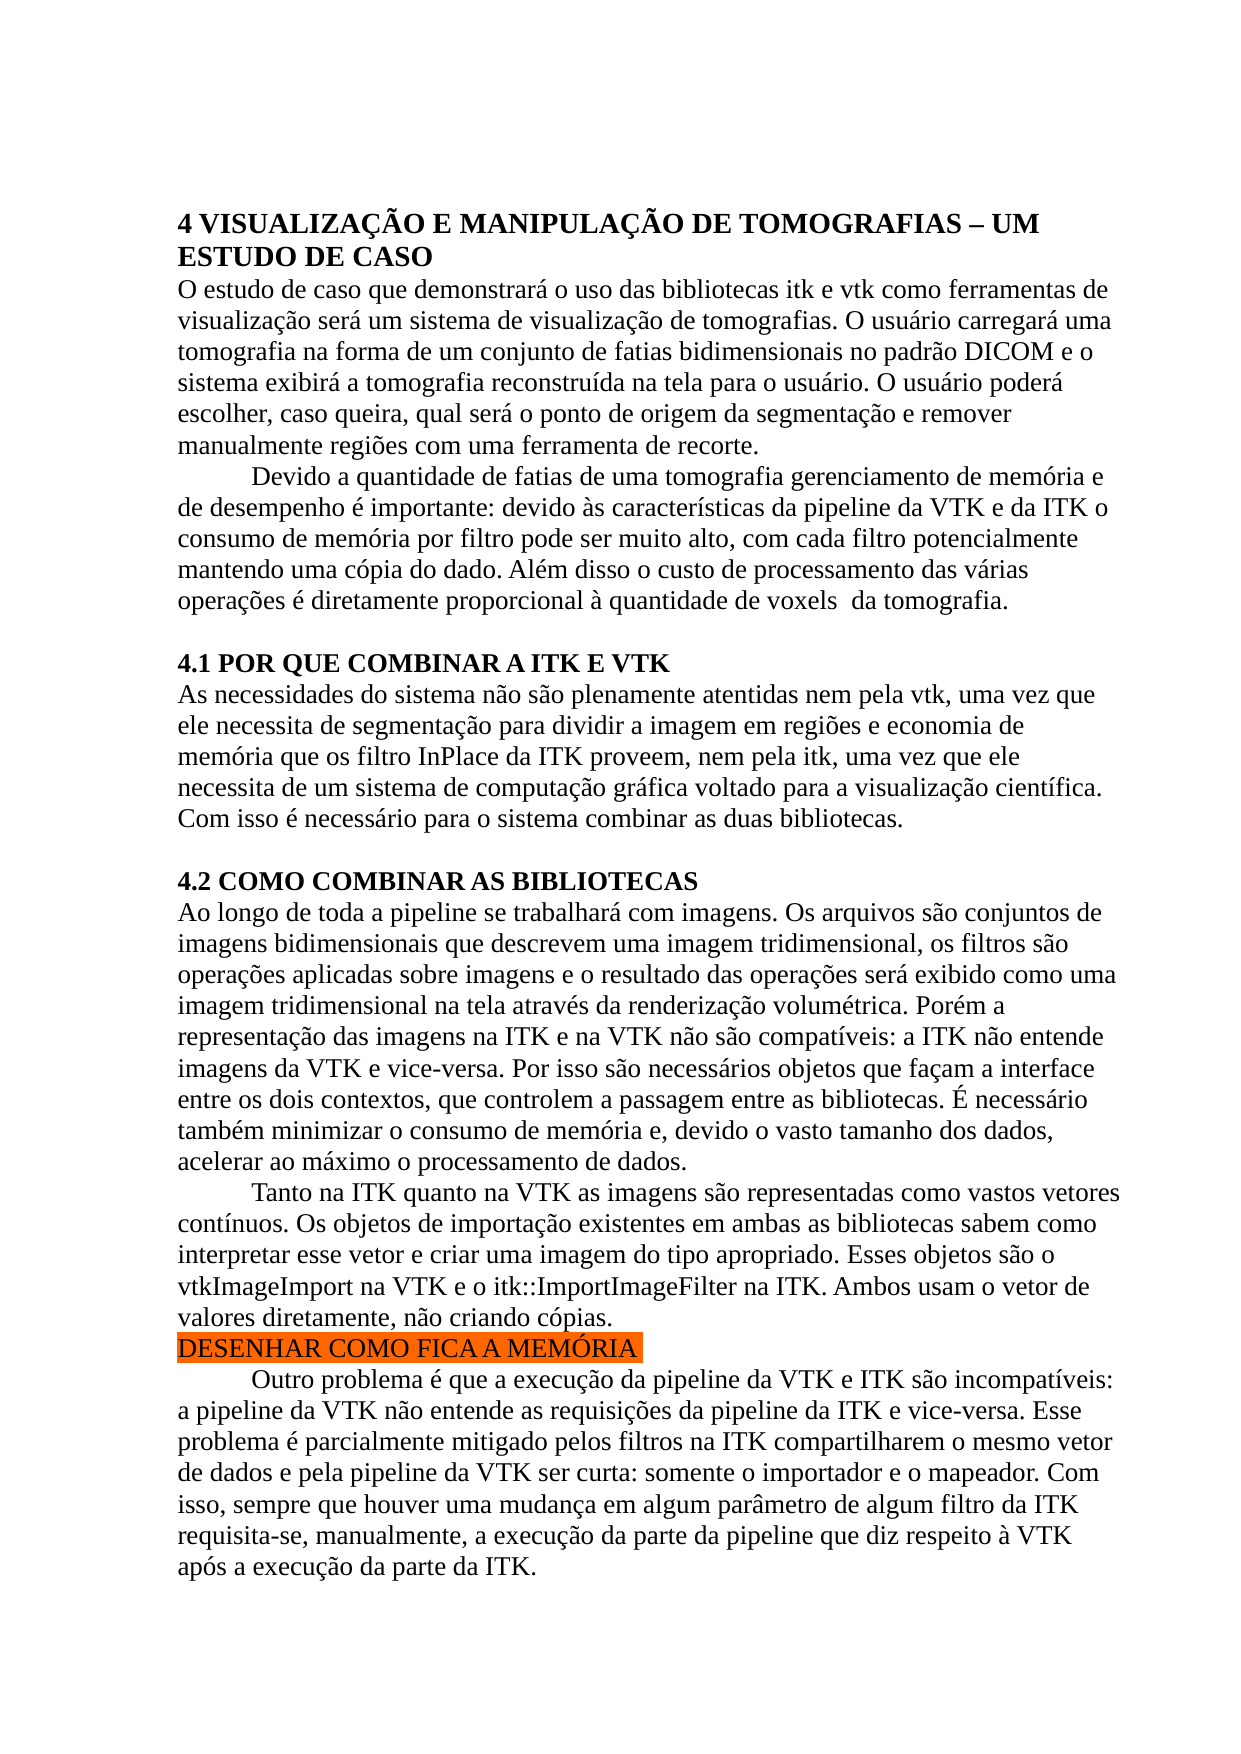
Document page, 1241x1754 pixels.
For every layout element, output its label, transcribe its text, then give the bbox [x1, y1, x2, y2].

subtitle 4.2 COMO COMBINAR AS BIBLIOTECAS [177, 865, 1122, 896]
text Tanto na ITK quanto na VTK as imagens são representadas como vastos vetores contínuos. Os objetos de importação existentes em ambas as bibliotecas sabem como interpretar esse vetor e criar uma imagem do tipo apropriado. Esses objetos são o vtkImageImport na VTK e o itk::ImportImageFilter na ITK. Ambos usam o vetor de valores diretamente, não criando cópias. [177, 1176, 1122, 1332]
text DESENHAR COMO FICA A MEMÓRIA [177, 1332, 1122, 1363]
subtitle 4.1 POR QUE COMBINAR A ITK E VTK [177, 616, 1122, 678]
text Ao longo de toda a pipeline se trabalhará com imagens. Os arquivos são conjuntos de imagens bidimensionais que descrevem uma imagem tridimensional, os filtros são operações aplicadas sobre imagens e o resultado das operações será exibido como uma imagem tridimensional na tela através da renderização volumétrica. Porém a representação das imagens na ITK e na VTK não são compatíveis: a ITK não entende imagens da VTK e vice-versa. Por isso são necessários objetos que façam a interface entre os dois contextos, que controlem a passagem entre as bibliotecas. É necessário também minimizar o consumo de memória e, devido o vasto tamanho dos dados, acelerar ao máximo o processamento de dados. [177, 896, 1122, 1176]
text Outro problema é que a execução da pipeline da VTK e ITK são incompatíveis: a pipeline da VTK não entende as requisições da pipeline da ITK e vice-versa. Esse problema é parcialmente mitigado pelos filtros na ITK compartilharem o mesmo vetor de dados e pela pipeline da VTK ser curta: somente o importador e o mapeador. Com isso, sempre que houver uma mudança em algum parâmetro de algum filtro da ITK requisita-se, manualmente, a execução da parte da pipeline que diz respeito à VTK após a execução da parte da ITK. [177, 1363, 1122, 1581]
subtitle Devido a quantidade de fatias de uma tomografia gerenciamento de memória e de desempenho é importante: devido às características da pipeline da VTK e da ITK o consumo de memória por filtro pode ser muito alto, com cada filtro potencialmente mantendo uma cópia do dado. Além disso o custo de processamento das várias operações é diretamente proporcional à quantidade de voxels da tomografia. [177, 460, 1122, 616]
subtitle 4 vISUALIZAÇÃO E MANIPULAÇÃO DE TOMOGRAFIAS – UM ESTUDO DE CASO [177, 206, 1122, 273]
subtitle O estudo de caso que demonstrará o uso das bibliotecas itk e vtk como ferramentas de visualização será um sistema de visualização de tomografias. O usuário carregará uma tomografia na forma de um conjunto de fatias bidimensionais no padrão DICOM e o sistema exibirá a tomografia reconstruída na tela para o usuário. O usuário poderá escolher, caso queira, qual será o ponto de origem da segmentação e remover manualmente regiões com uma ferramenta de recorte. [177, 273, 1122, 460]
subtitle As necessidades do sistema não são plenamente atentidas nem pela vtk, uma vez que ele necessita de segmentação para dividir a imagem em regiões e economia de memória que os filtro InPlace da ITK proveem, nem pela itk, uma vez que ele necessita de um sistema de computação gráfica voltado para a visualização científica. Com isso é necessário para o sistema combinar as duas bibliotecas. [177, 678, 1122, 834]
